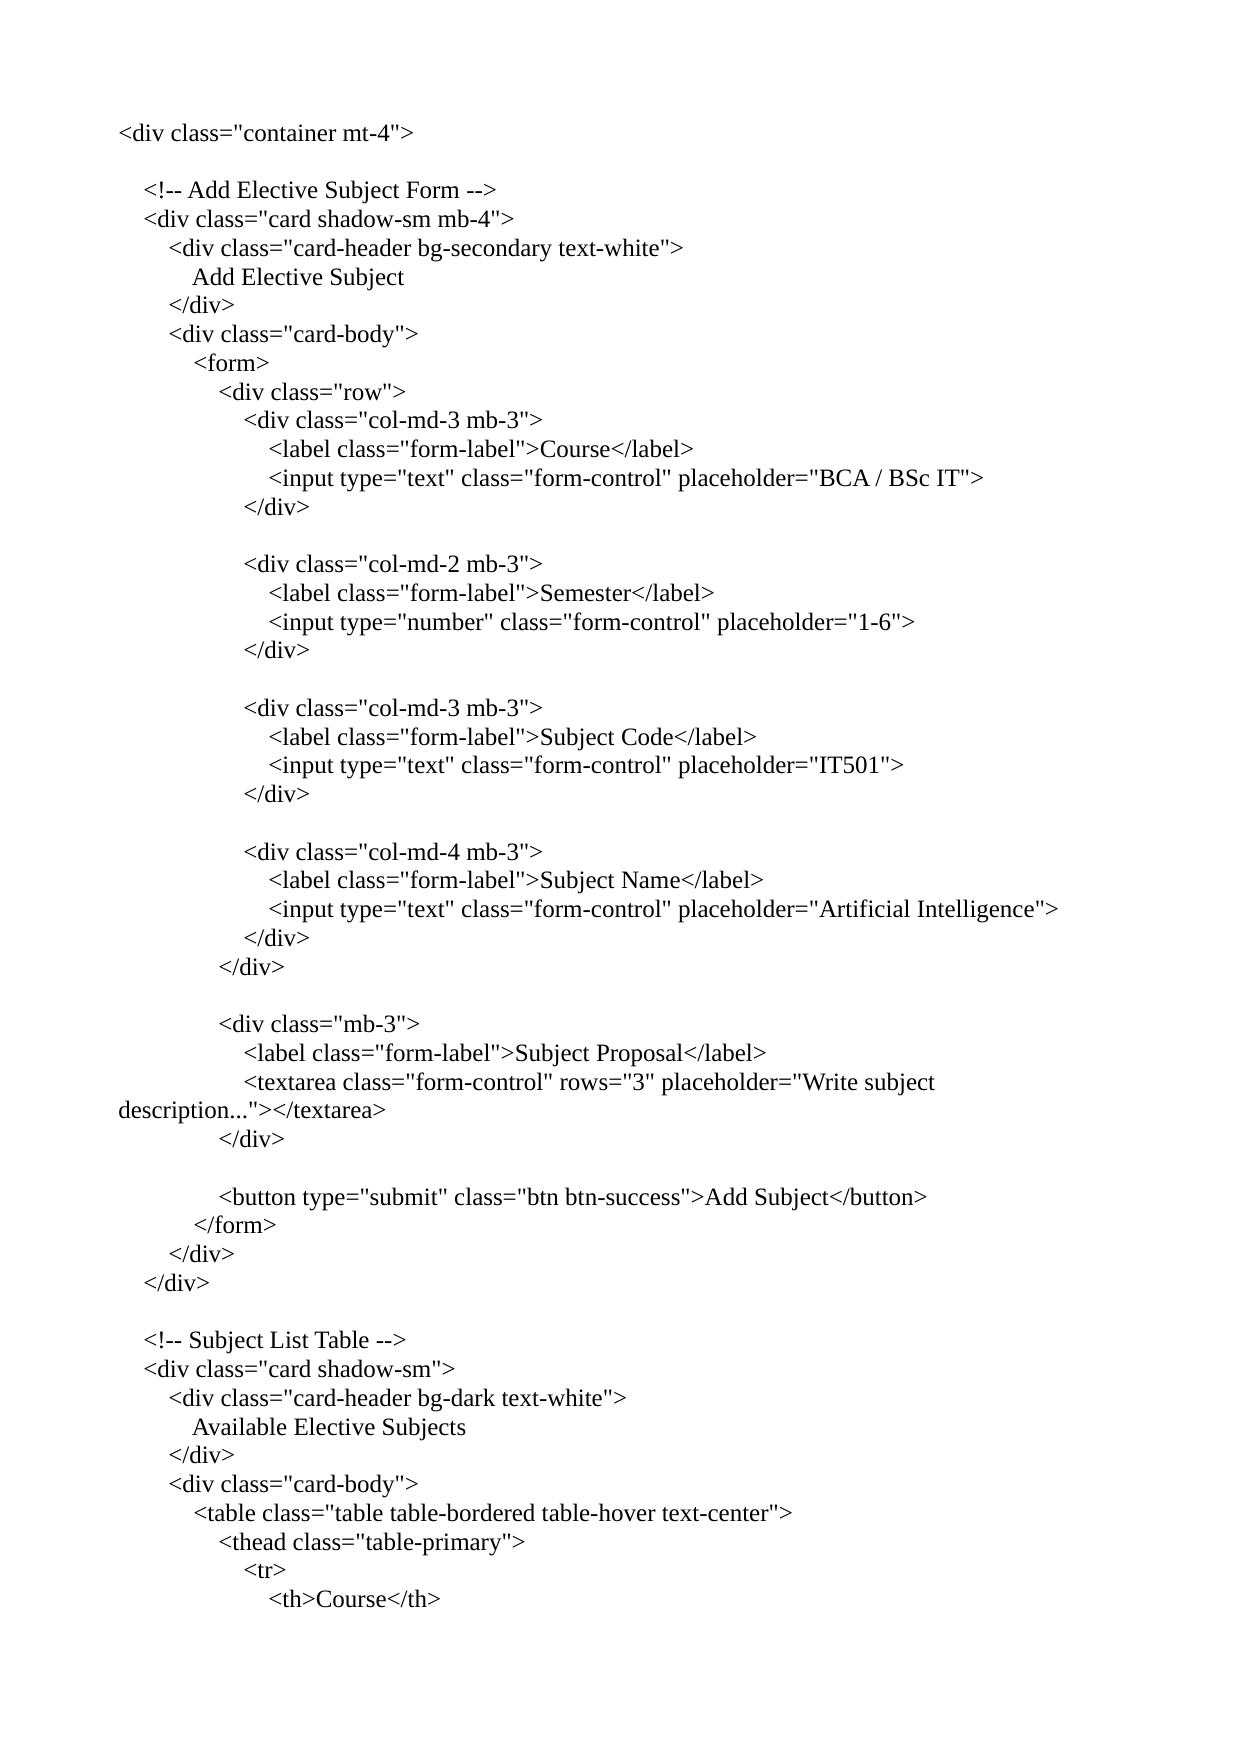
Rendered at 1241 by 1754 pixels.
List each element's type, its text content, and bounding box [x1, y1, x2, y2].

table_header <div class="container mt-4"> <!-- Add Elective Subject Form --> <div class="card shadow-sm mb-4"> <div class="card-header bg-secondary text-white"> Add Elective Subject </div> <div class="card-body"> <form> <div class="row"> <div class="col-md-3 mb-3"> <label class="form-label">Course</label> <input type="text" class="form-control" placeholder="BCA / BSc IT"> </div> <div class="col-md-2 mb-3"> <label class="form-label">Semester</label> <input type="number" class="form-control" placeholder="1-6"> </div> <div class="col-md-3 mb-3"> <label class="form-label">Subject Code</label> <input type="text" class="form-control" placeholder="IT501"> </div> <div class="col-md-4 mb-3"> <label class="form-label">Subject Name</label> <input type="text" class="form-control" placeholder="Artificial Intelligence"> </div> </div> <div class="mb-3"> <label class="form-label">Subject Proposal</label> <textarea class="form-control" rows="3" placeholder="Write subject description..."></textarea> </div> <button type="submit" class="btn btn-success">Add Subject</button> </form> </div> </div> <!-- Subject List Table --> <div class="card shadow-sm"> <div class="card-header bg-dark text-white"> Available Elective Subjects </div> <div class="card-body"> <table class="table table-bordered table-hover text-center"> <thead class="table-primary"> <tr> <th>Course</th> [118, 118, 1122, 1613]
